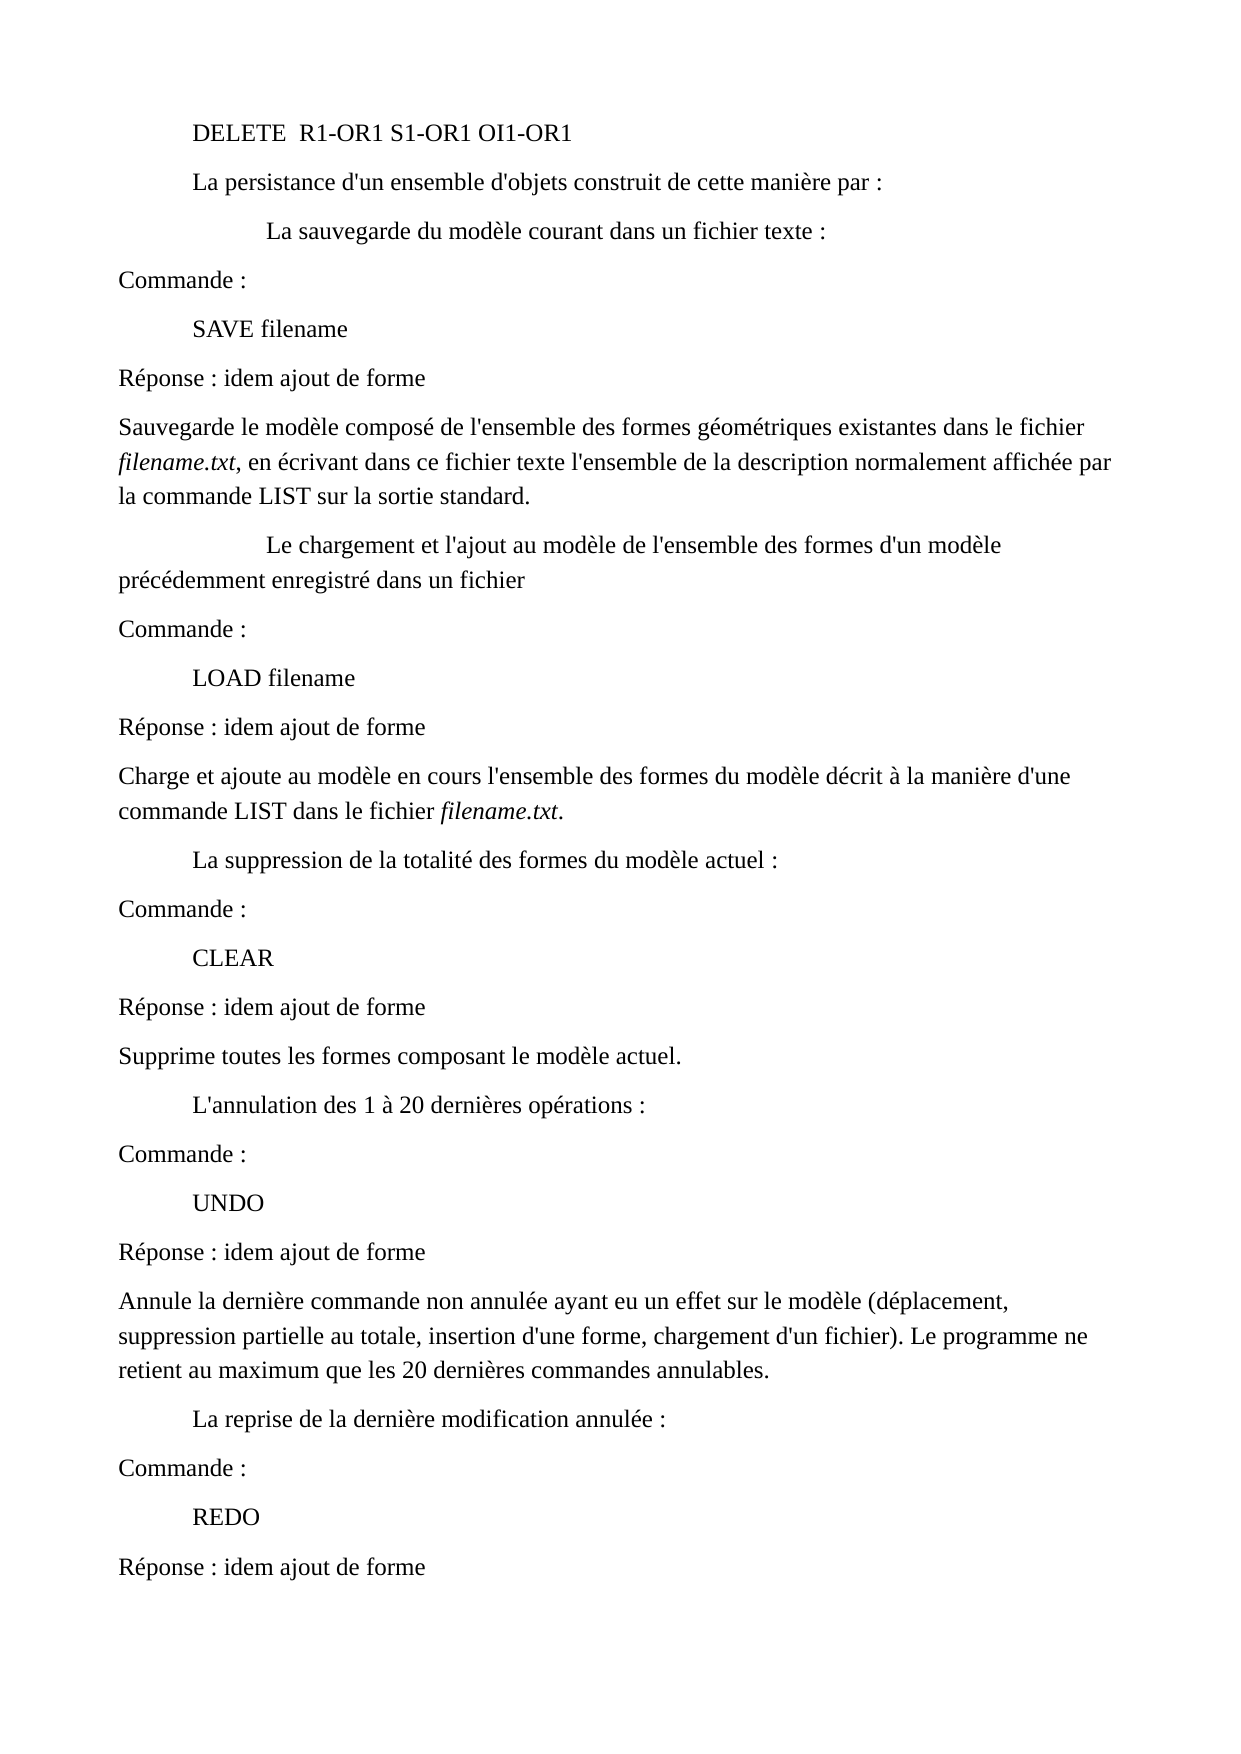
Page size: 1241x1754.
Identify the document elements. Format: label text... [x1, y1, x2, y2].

text Commande : [118, 1139, 1122, 1168]
text La reprise de la dernière modification annulée : [118, 1404, 1122, 1433]
text Commande : [118, 1453, 1122, 1482]
text Réponse : idem ajout de forme [118, 712, 1122, 741]
text La suppression de la totalité des formes du modèle actuel : [118, 845, 1122, 873]
text La persistance d'un ensemble d'objets construit de cette manière par : [118, 167, 1122, 196]
text Annule la dernière commande non annulée ayant eu un effet sur le modèle (déplacement, suppression partielle au totale, insertion d'une forme, chargement d'un fichier). Le programme ne retient au maximum que les 20 dernières commandes annulables. [118, 1286, 1122, 1384]
text La sauvegarde du modèle courant dans un fichier texte : [118, 216, 1122, 245]
text LOAD filename [118, 663, 1122, 692]
text Réponse : idem ajout de forme [118, 363, 1122, 392]
text SAVE filename [118, 314, 1122, 343]
text Le chargement et l'ajout au modèle de l'ensemble des formes d'un modèle précédemment enregistré dans un fichier [118, 531, 1122, 594]
text Sauvegarde le modèle composé de l'ensemble des formes géométriques existantes dans le fichier filename.txt, en écrivant dans ce fichier texte l'ensemble de la description normalement affichée par la commande LIST sur la sortie standard. [118, 412, 1122, 510]
text UNDO [118, 1188, 1122, 1217]
text Commande : [118, 265, 1122, 294]
text Commande : [118, 614, 1122, 643]
text DELETE R1-OR1 S1-OR1 OI1-OR1 [118, 118, 1122, 147]
text L'annulation des 1 à 20 dernières opérations : [118, 1090, 1122, 1119]
text Réponse : idem ajout de forme [118, 1552, 1122, 1580]
text Charge et ajoute au modèle en cours l'ensemble des formes du modèle décrit à la manière d'une commande LIST dans le fichier filename.txt. [118, 761, 1122, 824]
text Supprime toutes les formes composant le modèle actuel. [118, 1041, 1122, 1070]
text REDO [118, 1502, 1122, 1531]
text CLEAR [118, 943, 1122, 972]
text Réponse : idem ajout de forme [118, 1237, 1122, 1266]
text Réponse : idem ajout de forme [118, 992, 1122, 1021]
text Commande : [118, 894, 1122, 923]
